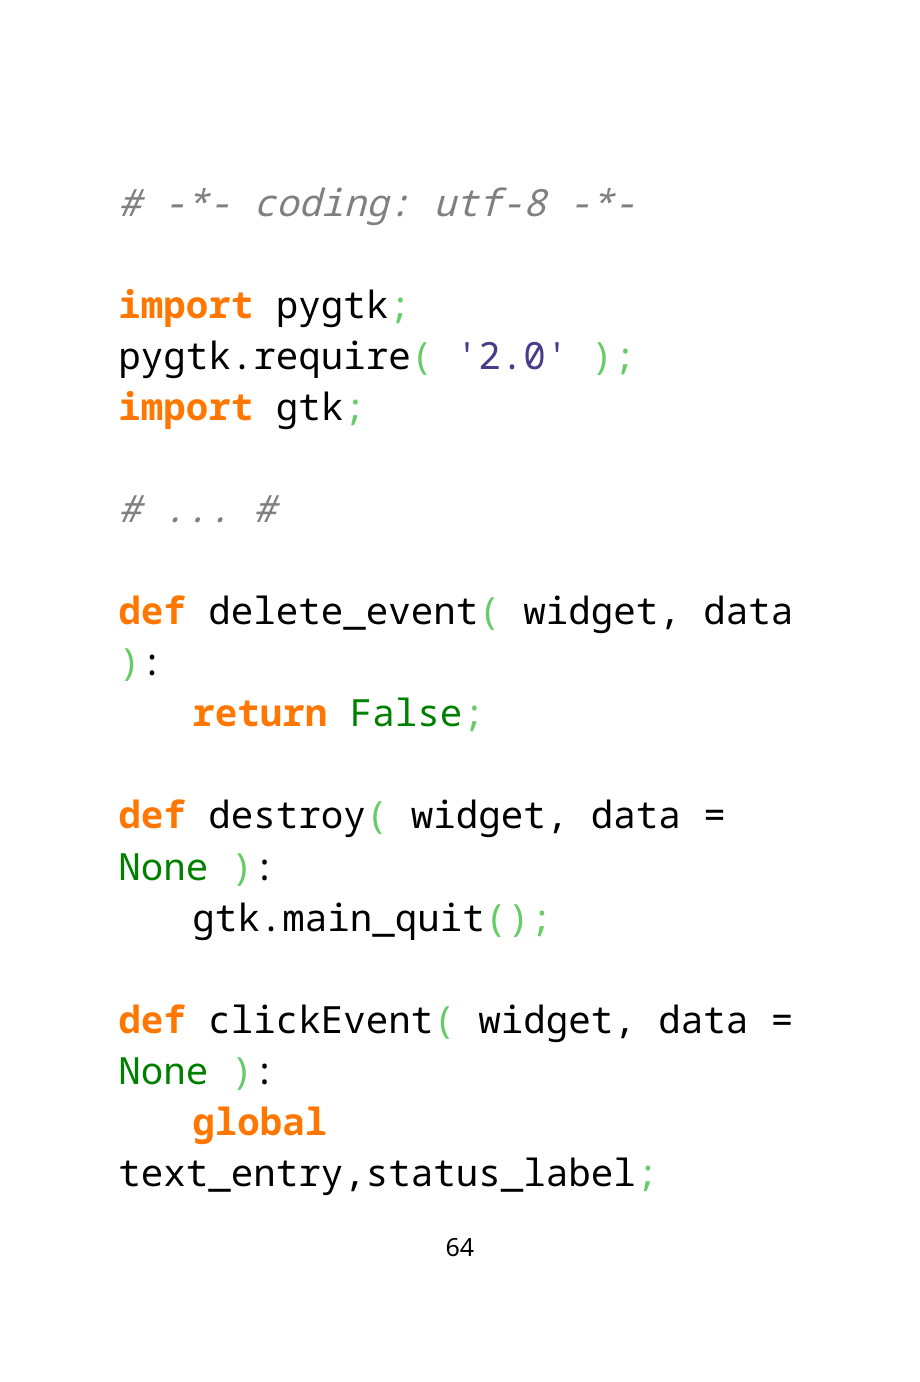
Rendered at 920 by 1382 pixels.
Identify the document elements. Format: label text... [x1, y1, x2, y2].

text global text_entry,status_label; [118, 1095, 801, 1197]
text import pygtk; [118, 278, 801, 329]
text # -*- coding: utf-8 -*- [118, 176, 801, 227]
text import gtk; [118, 381, 801, 432]
text pygtk.require( '2.0' ); [118, 329, 801, 381]
text def clickEvent( widget, data = None ): [118, 993, 801, 1095]
text # ... # [118, 483, 801, 534]
text gtk.main_quit(); [118, 891, 801, 942]
text def destroy( widget, data = None ): [118, 789, 801, 891]
text def delete_event( widget, data ): [118, 585, 801, 687]
text return False; [118, 687, 801, 738]
